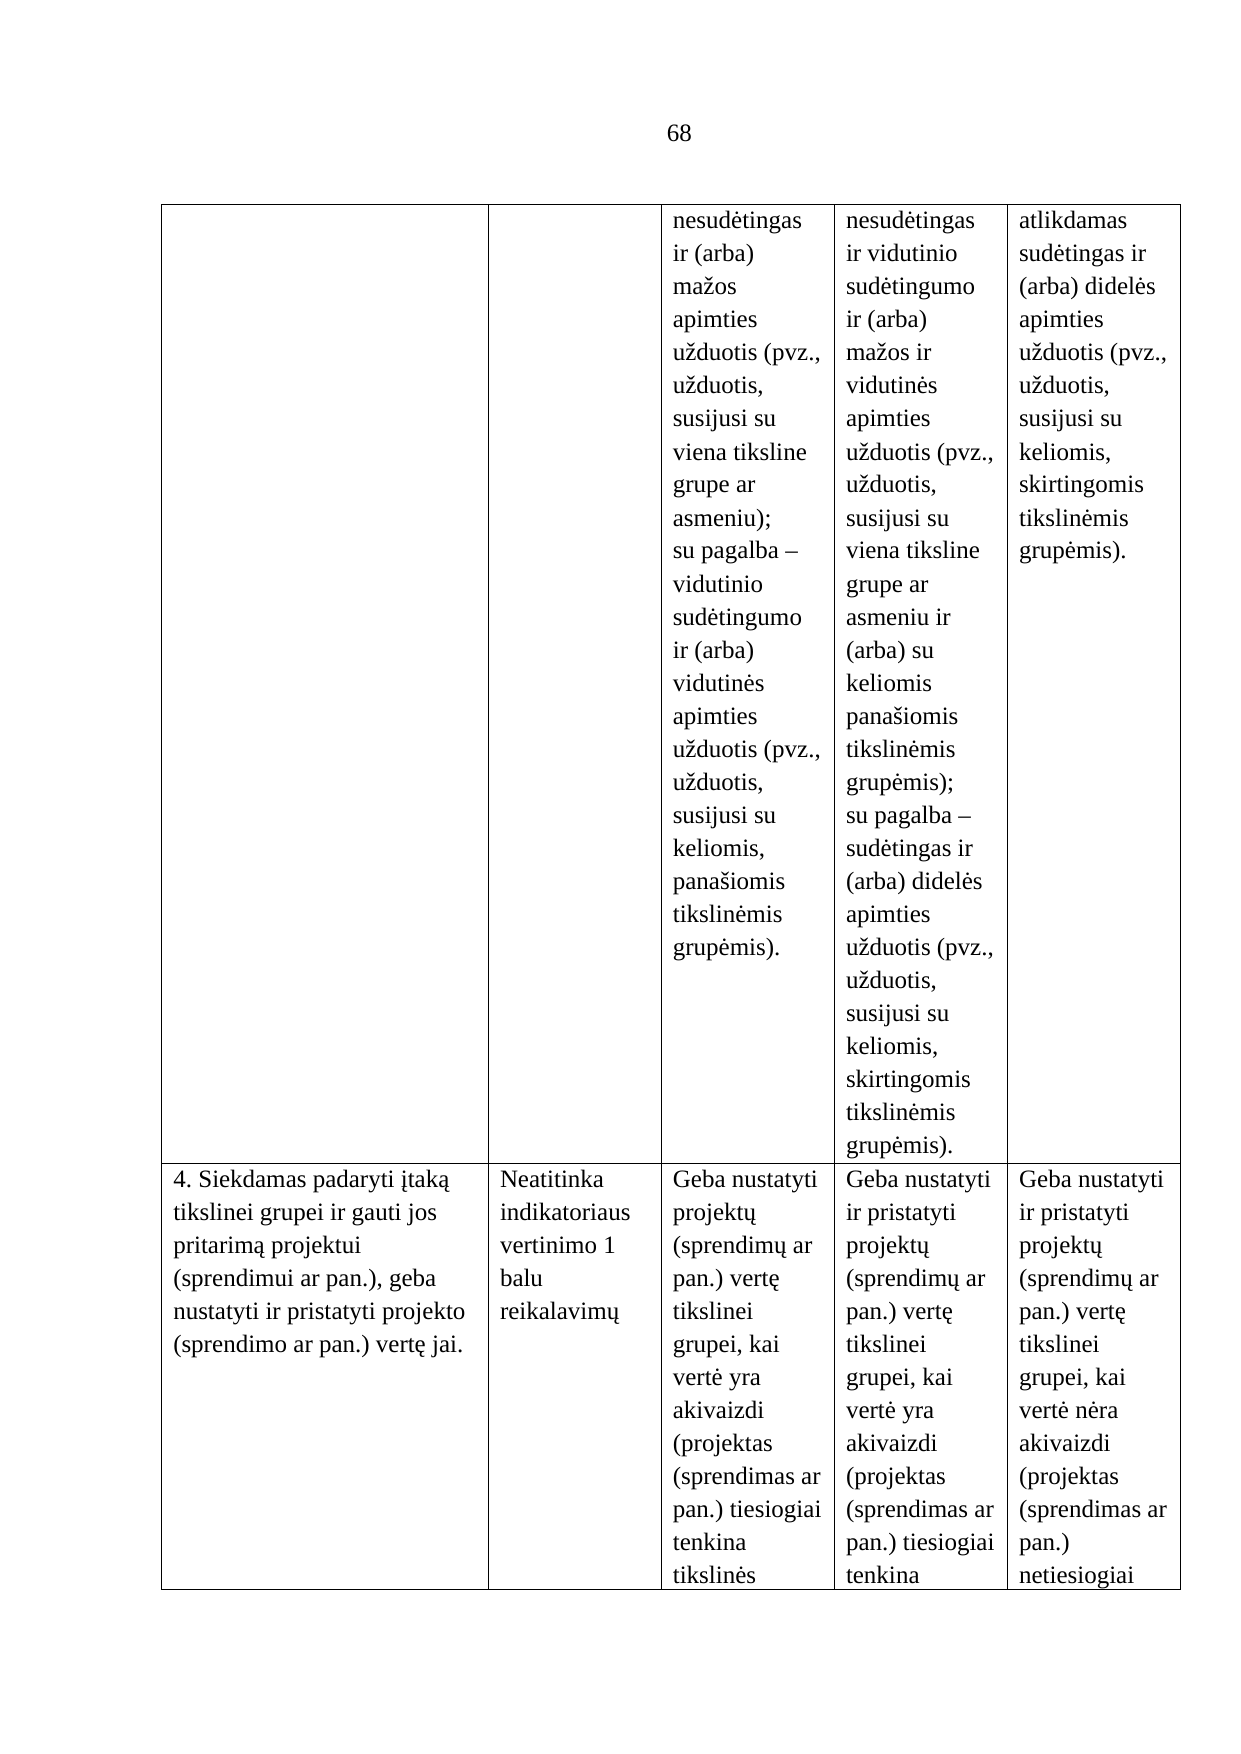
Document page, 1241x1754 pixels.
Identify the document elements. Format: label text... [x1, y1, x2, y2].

table_cell Geba nustatyti ir pristatyti projektų (sprendimų ar pan.) vertę tikslinei grupei, kai vertė yra akivaizdi (projektas (sprendimas ar pan.) tiesiogiai tenkina [835, 1164, 1007, 1589]
table_cell [162, 205, 488, 1163]
table_cell atlikdamas sudėtingas ir (arba) didelės apimties užduotis (pvz., užduotis, susijusi su keliomis, skirtingomis tikslinėmis grupėmis). [1008, 205, 1180, 1163]
table_cell Neatitinka indikatoriaus vertinimo 1 balu reikalavimų [489, 1164, 661, 1589]
table_cell Geba nustatyti ir pristatyti projektų (sprendimų ar pan.) vertę tikslinei grupei, kai vertė nėra akivaizdi (projektas (sprendimas ar pan.) netiesiogiai [1008, 1164, 1180, 1589]
table_cell nesudėtingas ir (arba) mažos apimties užduotis (pvz., užduotis, susijusi su viena tiksline grupe ar asmeniu); su pagalba – vidutinio sudėtingumo ir (arba) vidutinės apimties užduotis (pvz., užduotis, susijusi su keliomis, panašiomis tikslinėmis grupėmis). [662, 205, 834, 1163]
table_cell [489, 205, 661, 1163]
table_cell 4. Siekdamas padaryti įtaką tikslinei grupei ir gauti jos pritarimą projektui (sprendimui ar pan.), geba nustatyti ir pristatyti projekto (sprendimo ar pan.) vertę jai. [162, 1164, 488, 1589]
table_cell Geba nustatyti projektų (sprendimų ar pan.) vertę tikslinei grupei, kai vertė yra akivaizdi (projektas (sprendimas ar pan.) tiesiogiai tenkina tikslinės [662, 1164, 834, 1589]
table_cell nesudėtingas ir vidutinio sudėtingumo ir (arba) mažos ir vidutinės apimties užduotis (pvz., užduotis, susijusi su viena tiksline grupe ar asmeniu ir (arba) su keliomis panašiomis tikslinėmis grupėmis); su pagalba – sudėtingas ir (arba) didelės apimties užduotis (pvz., užduotis, susijusi su keliomis, skirtingomis tikslinėmis grupėmis). [835, 205, 1007, 1163]
